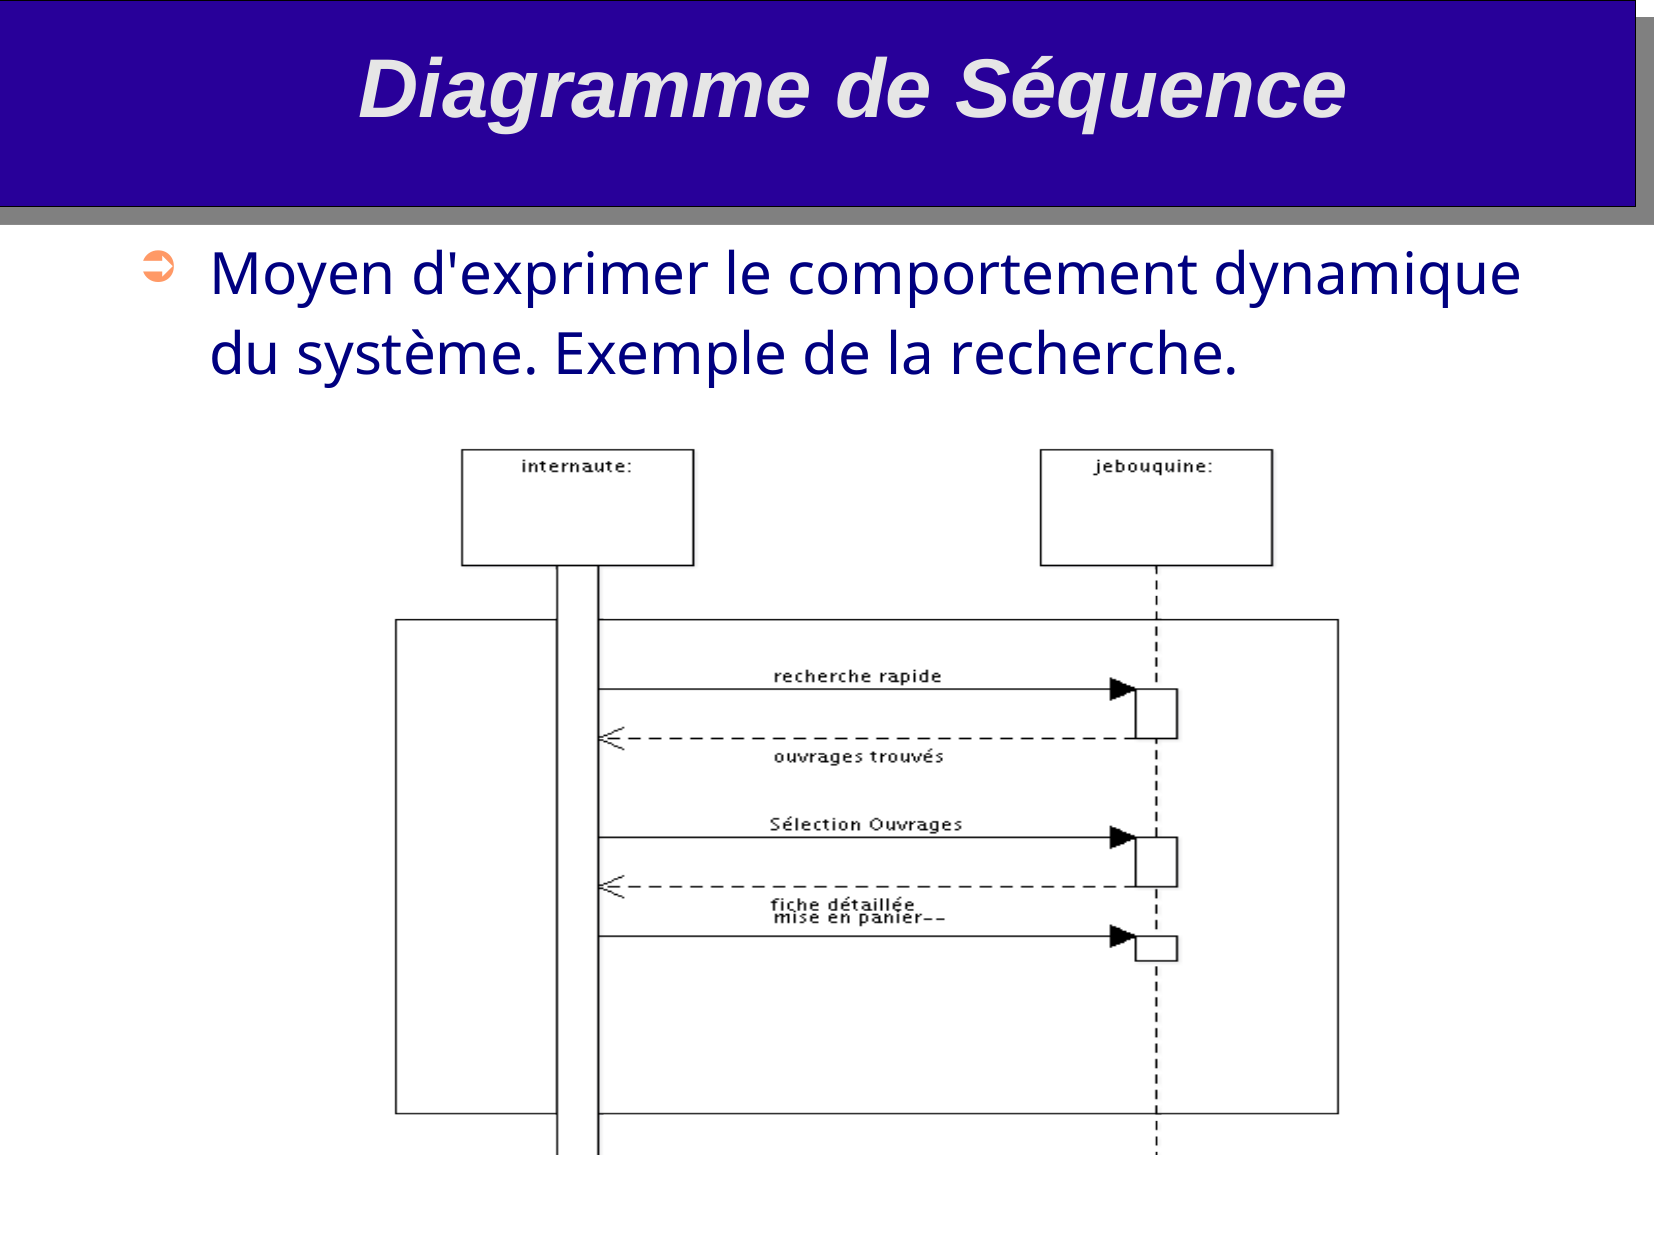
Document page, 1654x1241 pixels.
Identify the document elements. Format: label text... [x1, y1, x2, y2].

title Diagramme de Séquence [147, 0, 1560, 178]
list Moyen d'exprimer le comportement dynamique du système. Exemple de la recherche. [126, 232, 1602, 384]
picture [387, 443, 1346, 1155]
